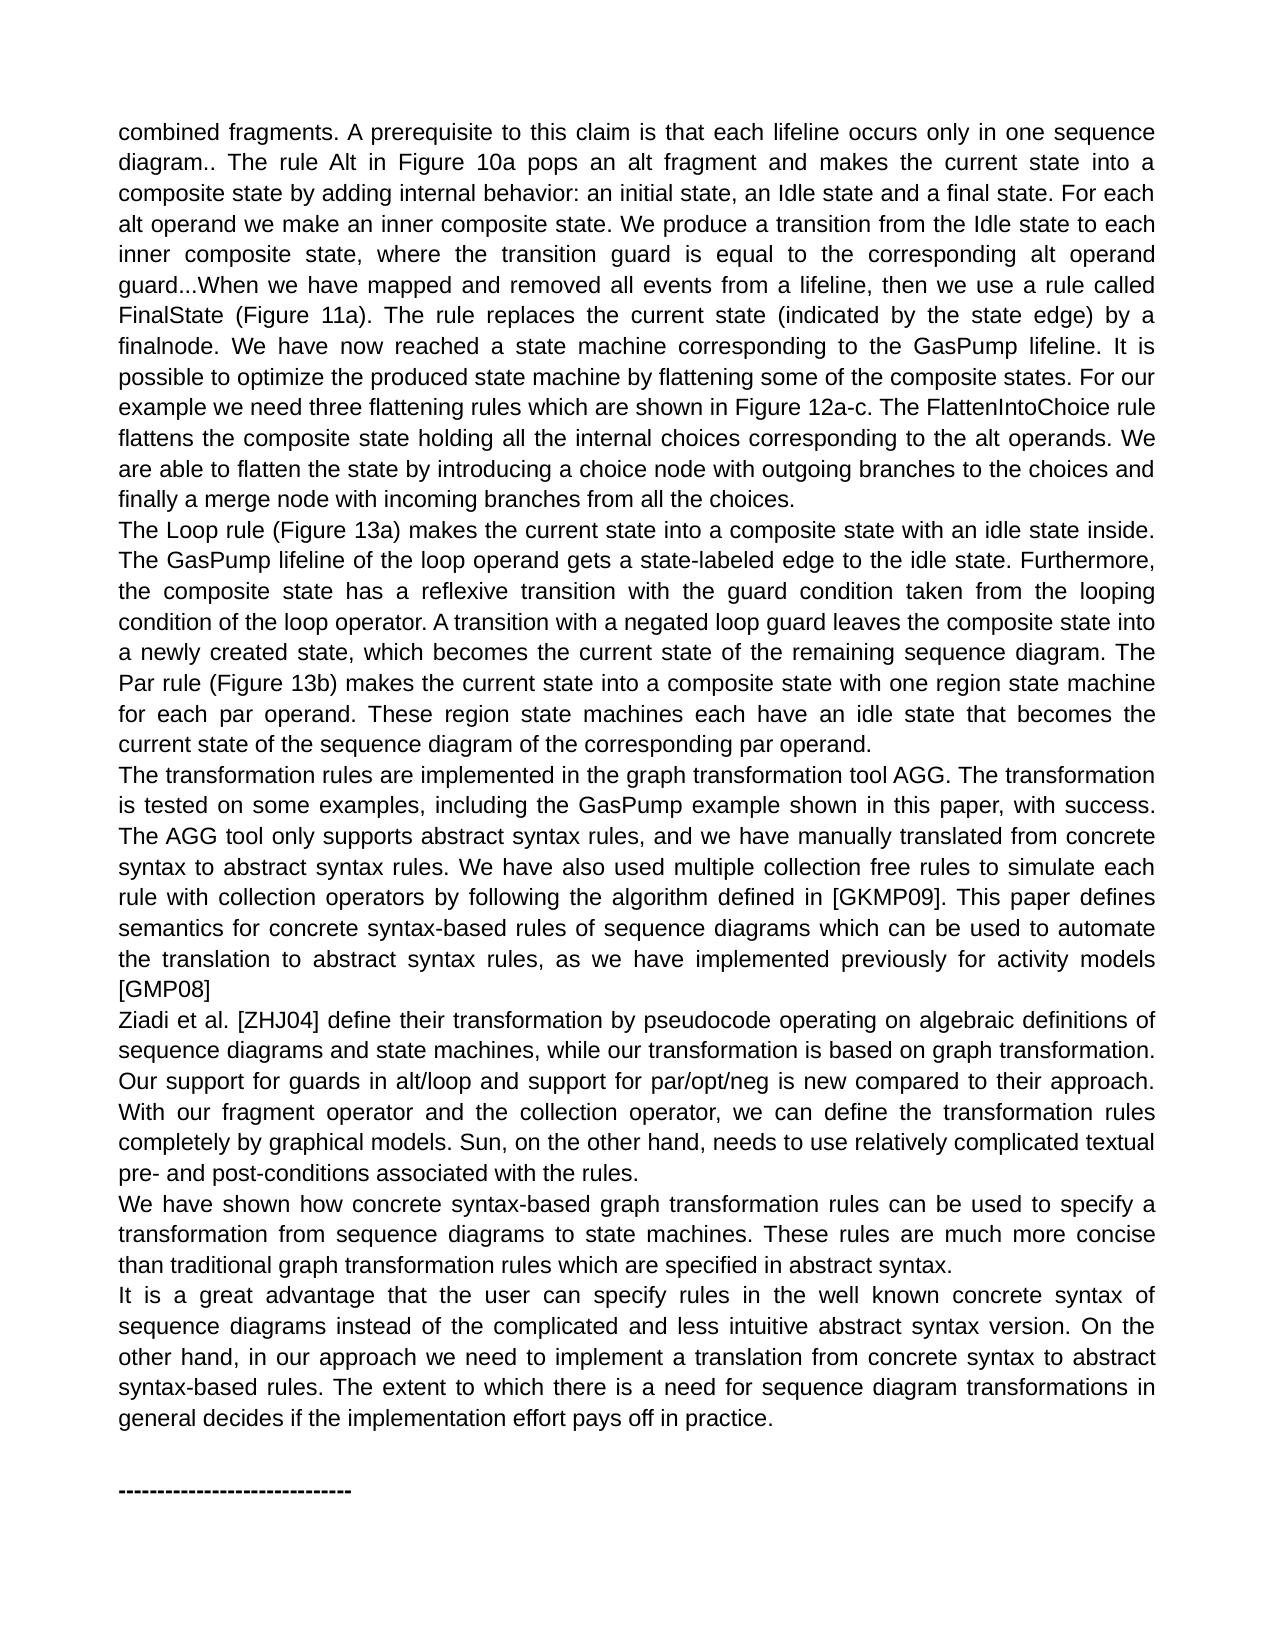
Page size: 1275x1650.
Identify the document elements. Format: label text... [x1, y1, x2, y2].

text The Loop rule (Figure 13a) makes the current state into a composite state with an idle state inside. The GasPump lifeline of the loop operand gets a state-labeled edge to the idle state. Furthermore, the composite state has a reflexive transition with the guard condition taken from the looping condition of the loop operator. A transition with a negated loop guard leaves the composite state into a newly created state, which becomes the current state of the remaining sequence diagram. The Par rule (Figure 13b) makes the current state into a composite state with one region state machine for each par operand. These region state machines each have an idle state that becomes the current state of the sequence diagram of the corresponding par operand. [118, 516, 1157, 757]
text Ziadi et al. [ZHJ04] define their transformation by pseudocode operating on algebraic definitions of sequence diagrams and state machines, while our transformation is based on graph transformation. Our support for guards in alt/loop and support for par/opt/neg is new compared to their approach. With our fragment operator and the collection operator, we can define the transformation rules completely by graphical models. Sun, on the other hand, needs to use relatively complicated textual pre- and post-conditions associated with the rules. [118, 1006, 1157, 1186]
text ------------------------------ [118, 1476, 1157, 1503]
text It is a great advantage that the user can specify rules in the well known concrete syntax of sequence diagrams instead of the complicated and less intuitive abstract syntax version. On the other hand, in our approach we need to implement a translation from concrete syntax to abstract syntax-based rules. The extent to which there is a need for sequence diagram transformations in general decides if the implementation effort pays off in practice. [118, 1282, 1157, 1431]
text The transformation rules are implemented in the graph transformation tool AGG. The transformation is tested on some examples, including the GasPump example shown in this paper, with success. The AGG tool only supports abstract syntax rules, and we have manually translated from concrete syntax to abstract syntax rules. We have also used multiple collection free rules to simulate each rule with collection operators by following the algorithm defined in [GKMP09]. This paper defines semantics for concrete syntax-based rules of sequence diagrams which can be used to automate the translation to abstract syntax rules, as we have implemented previously for activity models [GMP08] [118, 761, 1157, 1002]
text combined fragments. A prerequisite to this claim is that each lifeline occurs only in one sequence diagram.. The rule Alt in Figure 10a pops an alt fragment and makes the current state into a composite state by adding internal behavior: an initial state, an Idle state and a final state. For each alt operand we make an inner composite state. We produce a transition from the Idle state to each inner composite state, where the transition guard is equal to the corresponding alt operand guard...When we have mapped and removed all events from a lifeline, then we use a rule called FinalState (Figure 11a). The rule replaces the current state (indicated by the state edge) by a finalnode. We have now reached a state machine corresponding to the GasPump lifeline. It is possible to optimize the produced state machine by flattening some of the composite states. For our example we need three flattening rules which are shown in Figure 12a-c. The FlattenIntoChoice rule flattens the composite state holding all the internal choices corresponding to the alt operands. We are able to flatten the state by introducing a choice node with outgoing branches to the choices and finally a merge node with incoming branches from all the choices. [118, 118, 1157, 512]
text We have shown how concrete syntax-based graph transformation rules can be used to specify a transformation from sequence diagrams to state machines. These rules are much more concise than traditional graph transformation rules which are specified in abstract syntax. [118, 1190, 1157, 1278]
